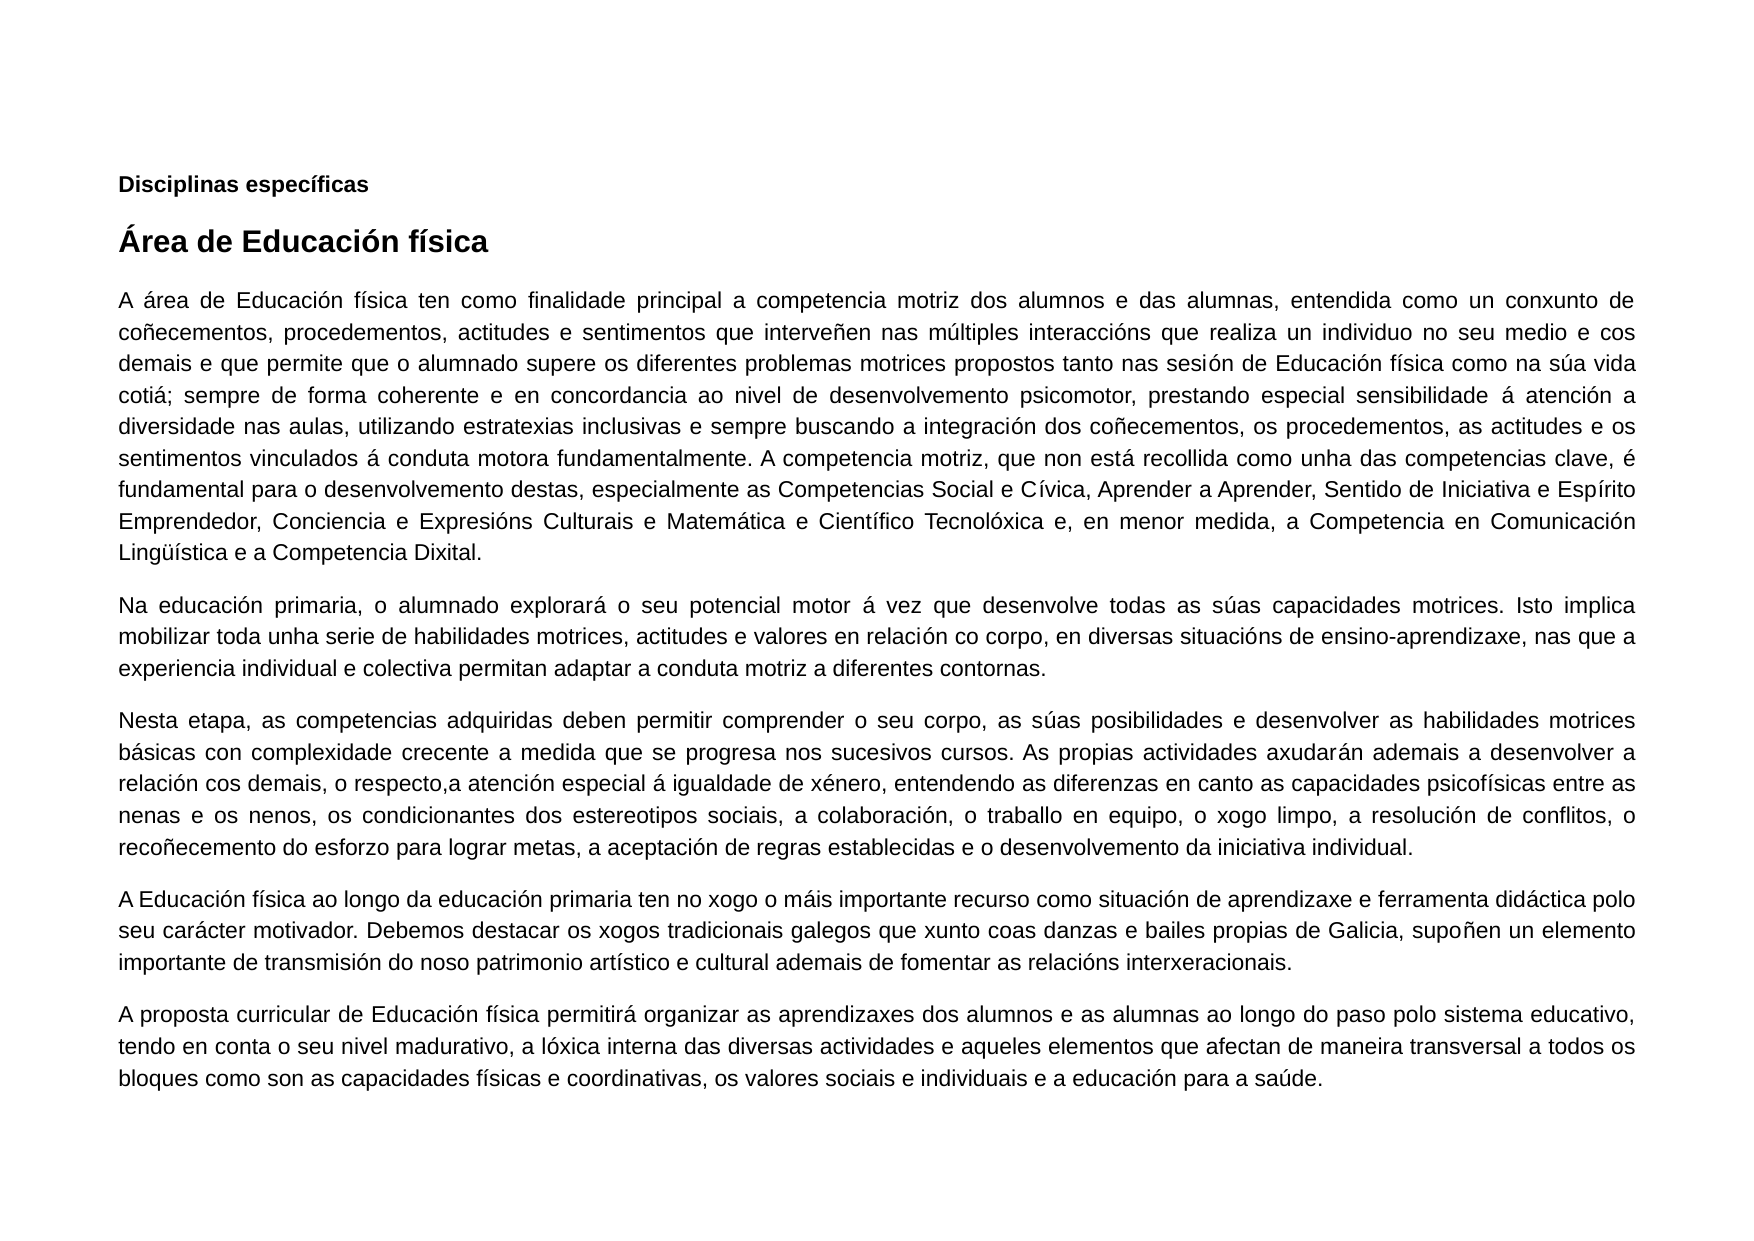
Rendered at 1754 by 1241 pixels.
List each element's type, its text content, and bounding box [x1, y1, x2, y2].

text Disciplinas específicas [118, 171, 1636, 197]
text Nesta etapa, as competencias adquiridas deben permitir comprender o seu corpo, as súas posibilidades e desenvolver as habilidades motrices básicas con complexidade crecente a medida que se progresa nos sucesivos cursos. As propias actividades axudarán ademais a desenvolver a relación cos demais, o respecto,a atención especial á igualdade de xénero, entendendo as diferenzas en canto as capacidades psicofísicas entre as nenas e os nenos, os condicionantes dos estereotipos sociais, a colaboración, o traballo en equipo, o xogo limpo, a resolución de conflitos, o recoñecemento do esforzo para lograr metas, a aceptación de regras establecidas e o desenvolvemento da iniciativa individual. [118, 707, 1636, 860]
text A proposta curricular de Educación física permitirá organizar as aprendizaxes dos alumnos e as alumnas ao longo do paso polo sistema educativo, tendo en conta o seu nivel madurativo, a lóxica interna das diversas actividades e aqueles elementos que afectan de maneira transversal a todos os bloques como son as capacidades físicas e coordinativas, os valores sociais e individuais e a educación para a saúde. [118, 1001, 1636, 1091]
text Na educación primaria, o alumnado explorará o seu potencial motor á vez que desenvolve todas as súas capacidades motrices. Isto implica mobilizar toda unha serie de habilidades motrices, actitudes e valores en relación co corpo, en diversas situacións de ensino-aprendizaxe, nas que a experiencia individual e colectiva permitan adaptar a conduta motriz a diferentes contornas. [118, 592, 1636, 681]
text A área de Educación física ten como finalidade principal a competencia motriz dos alumnos e das alumnas, entendida como un conxunto de coñecementos, procedementos, actitudes e sentimentos que interveñen nas múltiples interaccións que realiza un individuo no seu medio e cos demais e que permite que o alumnado supere os diferentes problemas motrices propostos tanto nas sesión de Educación física como na súa vida cotiá; sempre de forma coherente e en concordancia ao nivel de desenvolvemento psicomotor, prestando especial sensibilidade á atención a diversidade nas aulas, utilizando estratexias inclusivas e sempre buscando a integración dos coñecementos, os procedementos, as actitudes e os sentimentos vinculados á conduta motora fundamentalmente. A competencia motriz, que non está recollida como unha das competencias clave, é fundamental para o desenvolvemento destas, especialmente as Competencias Social e Cívica, Aprender a Aprender, Sentido de Iniciativa e Espírito Emprendedor, Conciencia e Expresións Culturais e Matemática e Científico Tecnolóxica e, en menor medida, a Competencia en Comunicación Lingüística e a Competencia Dixital. [118, 287, 1636, 566]
text A Educación física ao longo da educación primaria ten no xogo o máis importante recurso como situación de aprendizaxe e ferramenta didáctica polo seu carácter motivador. Debemos destacar os xogos tradicionais galegos que xunto coas danzas e bailes propias de Galicia, supoñen un elemento importante de transmisión do noso patrimonio artístico e cultural ademais de fomentar as relacións interxeracionais. [118, 886, 1636, 975]
text Área de Educación física [118, 223, 1636, 259]
